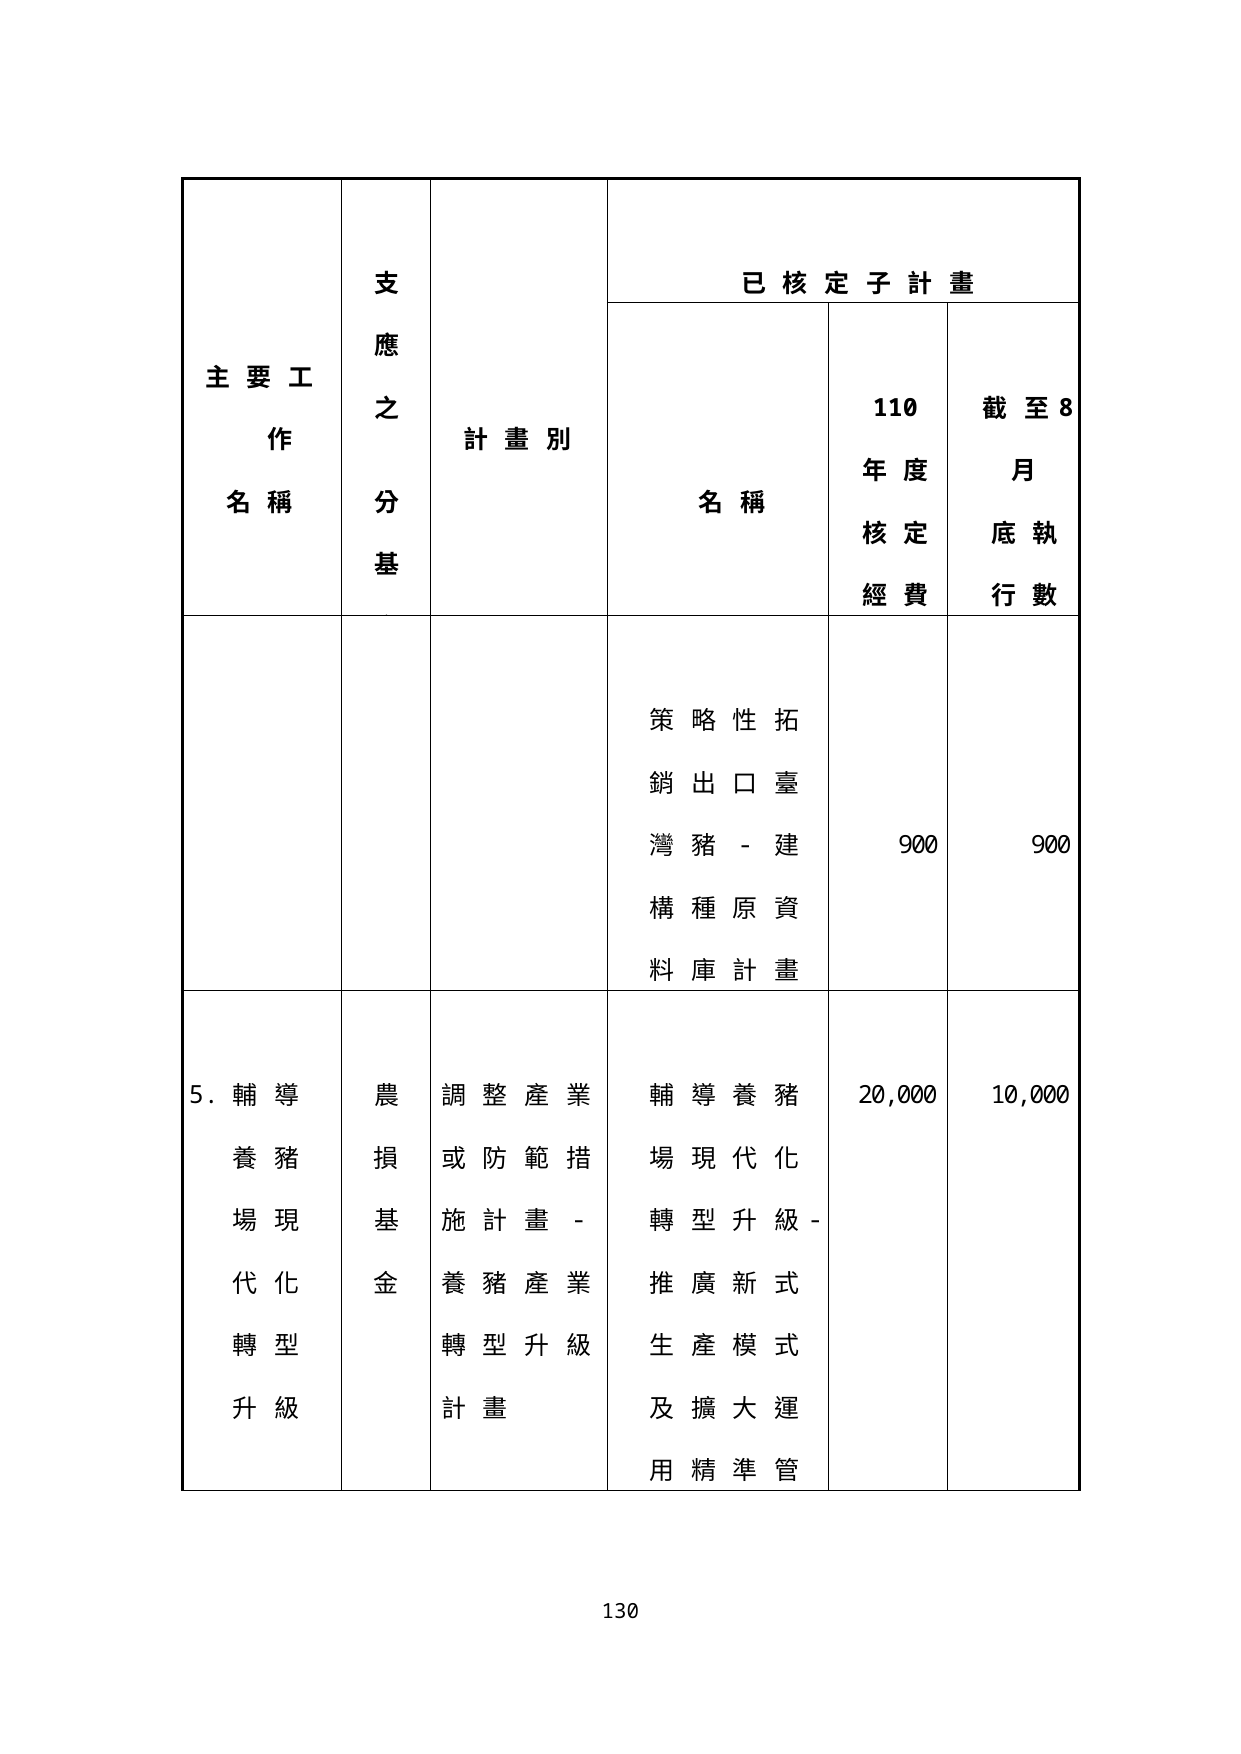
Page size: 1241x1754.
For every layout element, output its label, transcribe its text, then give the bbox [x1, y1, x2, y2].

table_header 主要工作 名稱 [184, 180, 341, 615]
table_cell 農損 基金 [342, 991, 430, 1490]
table_cell 900 [948, 616, 1078, 990]
table_cell [184, 616, 341, 990]
table_cell 輔導養豬場現代化轉型升級-推廣新式生產模式及擴大運用精準管 [608, 991, 828, 1490]
table_cell 5.輔導養豬場現代化轉型升級 [184, 991, 341, 1490]
table_cell 截至8月 底執行數 [948, 303, 1078, 615]
table_cell [431, 616, 607, 990]
table_cell 900 [829, 616, 947, 990]
table_cell 10,000 [948, 991, 1078, 1490]
table_cell 名稱 [608, 303, 828, 615]
table_header 已核定子計畫 [608, 180, 1078, 302]
table_cell 110年度 核定經費 [829, 303, 947, 615]
table_cell 農損 基金 [342, 616, 430, 990]
table_header 支應之 分基金 名稱 [342, 180, 430, 615]
table_cell 調整產業或防範措施計畫-養豬產業轉型升級計畫 [431, 991, 607, 1490]
table_cell 策略性拓銷出口臺灣豬-建構種原資料庫計畫 [608, 616, 828, 990]
table_header 計畫別 [431, 180, 607, 615]
table_cell 20,000 [829, 991, 947, 1490]
